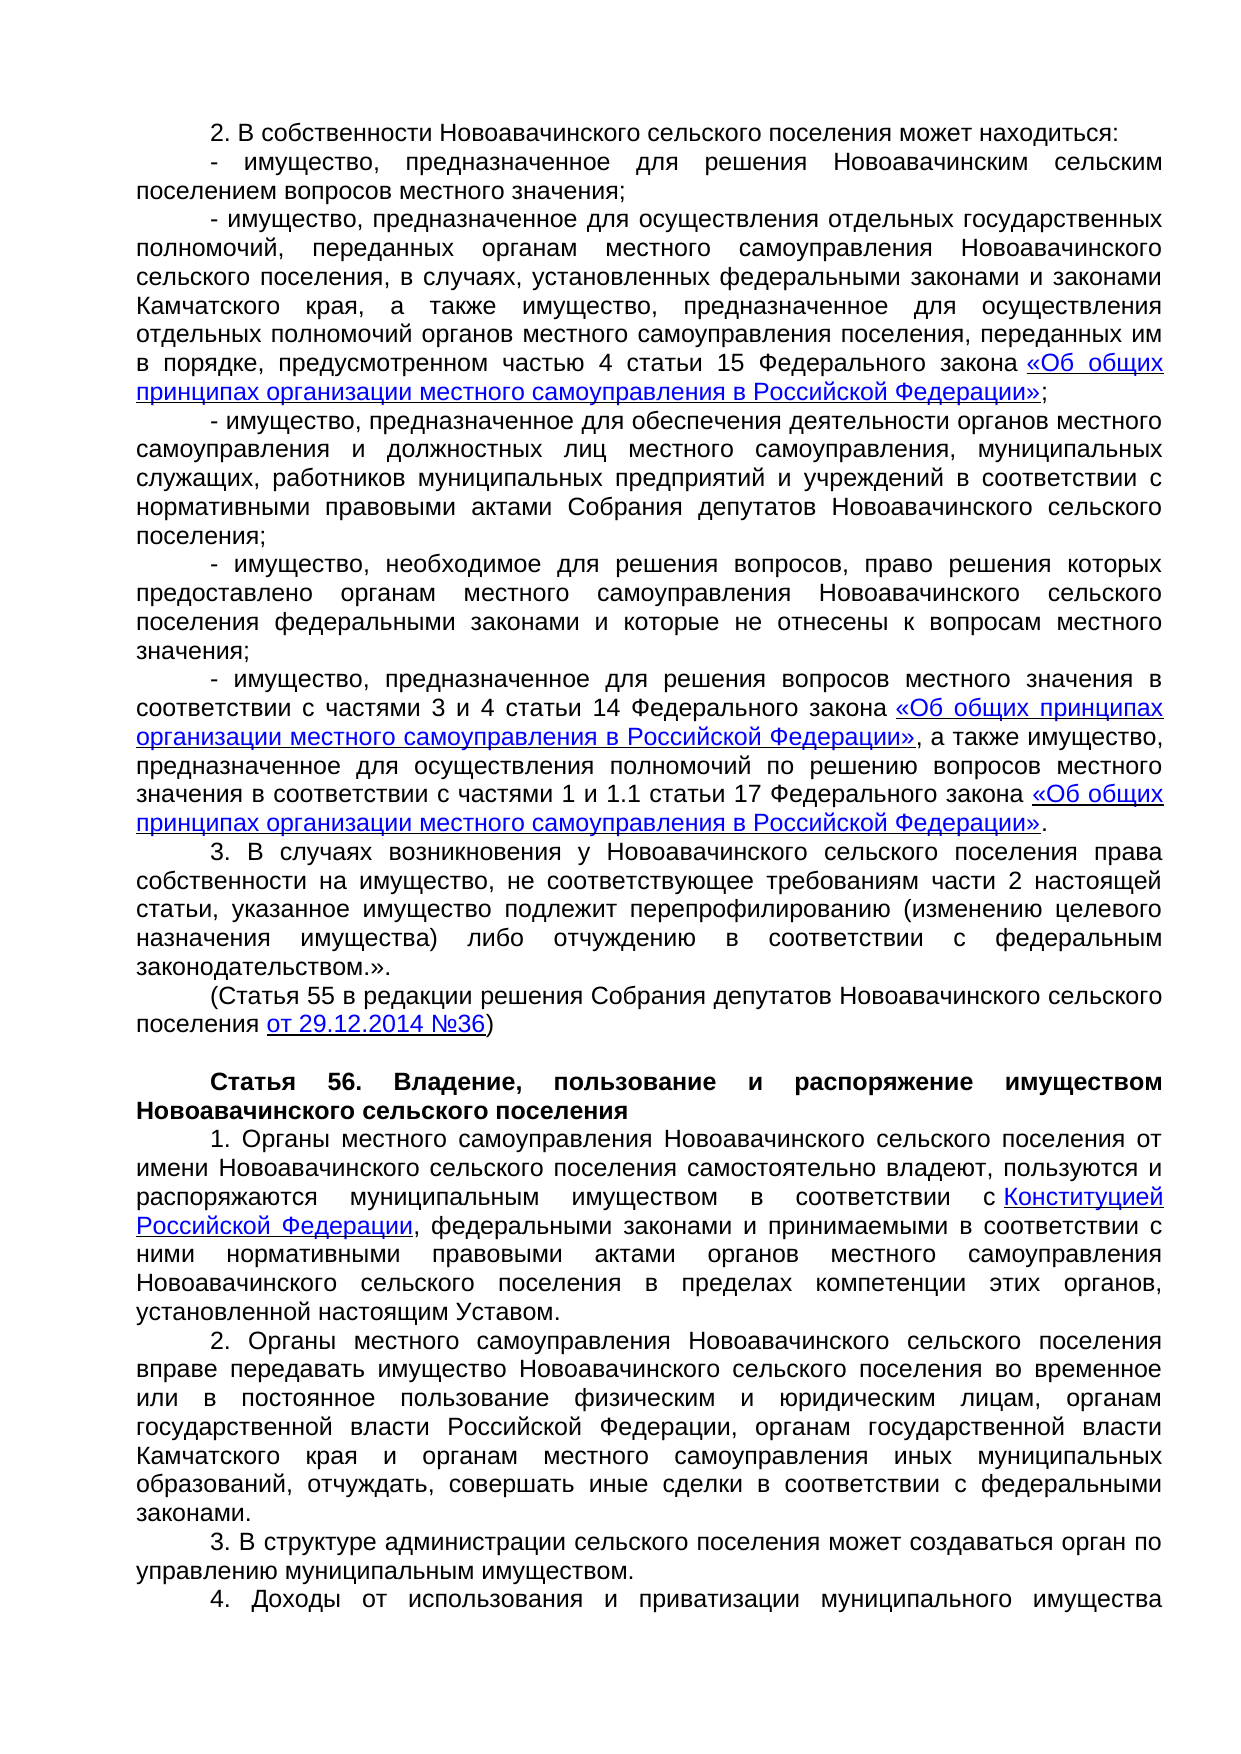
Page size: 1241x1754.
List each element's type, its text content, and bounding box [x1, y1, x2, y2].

text - имущество, предназначенное для решения Новоавачинским сельским поселением вопросов местного значения; [136, 147, 1163, 204]
text Статья 56. Владение, пользование и распоряжение имуществом Новоавачинского сельского поселения [136, 1067, 1163, 1124]
text 1. Органы местного самоуправления Новоавачинского сельского поселения от имени Новоавачинского сельского поселения самостоятельно владеют, пользуются и распоряжаются муниципальным имуществом в соответствии с Конституцией Российской Федерации, федеральными законами и принимаемыми в соответствии с ними нормативными правовыми актами органов местного самоуправления Новоавачинского сельского поселения в пределах компетенции этих органов, установленной настоящим Уставом. [136, 1124, 1163, 1326]
text - имущество, предназначенное для решения вопросов местного значения в соответствии с частями 3 и 4 статьи 14 Федерального закона «Об общих принципах организации местного самоуправления в Российской Федерации», а также имущество, предназначенное для осуществления полномочий по решению вопросов местного значения в соответствии с частями 1 и 1.1 статьи 17 Федерального закона «Об общих принципах организации местного самоуправления в Российской Федерации». [136, 664, 1163, 837]
text - имущество, предназначенное для обеспечения деятельности органов местного самоуправления и должностных лиц местного самоуправления, муниципальных служащих, работников муниципальных предприятий и учреждений в соответствии с нормативными правовыми актами Собрания депутатов Новоавачинского сельского поселения; [136, 406, 1163, 549]
text 2. Органы местного самоуправления Новоавачинского сельского поселения вправе передавать имущество Новоавачинского сельского поселения во временное или в постоянное пользование физическим и юридическим лицам, органам государственной власти Российской Федерации, органам государственной власти Камчатского края и органам местного самоуправления иных муниципальных образований, отчуждать, совершать иные сделки в соответствии с федеральными законами. [136, 1326, 1163, 1527]
text - имущество, предназначенное для осуществления отдельных государственных полномочий, переданных органам местного самоуправления Новоавачинского сельского поселения, в случаях, установленных федеральными законами и законами Камчатского края, а также имущество, предназначенное для осуществления отдельных полномочий органов местного самоуправления поселения, переданных им в порядке, предусмотренном частью 4 статьи 15 Федерального закона «Об общих принципах организации местного самоуправления в Российской Федерации»; [136, 204, 1163, 406]
text - имущество, необходимое для решения вопросов, право решения которых предоставлено органам местного самоуправления Новоавачинского сельского поселения федеральными законами и которые не отнесены к вопросам местного значения; [136, 549, 1163, 664]
text 3. В структуре администрации сельского поселения может создаваться орган по управлению муниципальным имуществом. [136, 1527, 1163, 1584]
text 3. В случаях возникновения у Новоавачинского сельского поселения права собственности на имущество, не соответствующее требованиям части 2 настоящей статьи, указанное имущество подлежит перепрофилированию (изменению целевого назначения имущества) либо отчуждению в соответствии с федеральным законодательством.». [136, 837, 1163, 981]
text (Статья 55 в редакции решения Собрания депутатов Новоавачинского сельского поселения от 29.12.2014 №36) [136, 981, 1163, 1038]
text 4. Доходы от использования и приватизации муниципального имущества [136, 1584, 1163, 1613]
text 2. В собственности Новоавачинского сельского поселения может находиться: [136, 118, 1163, 147]
